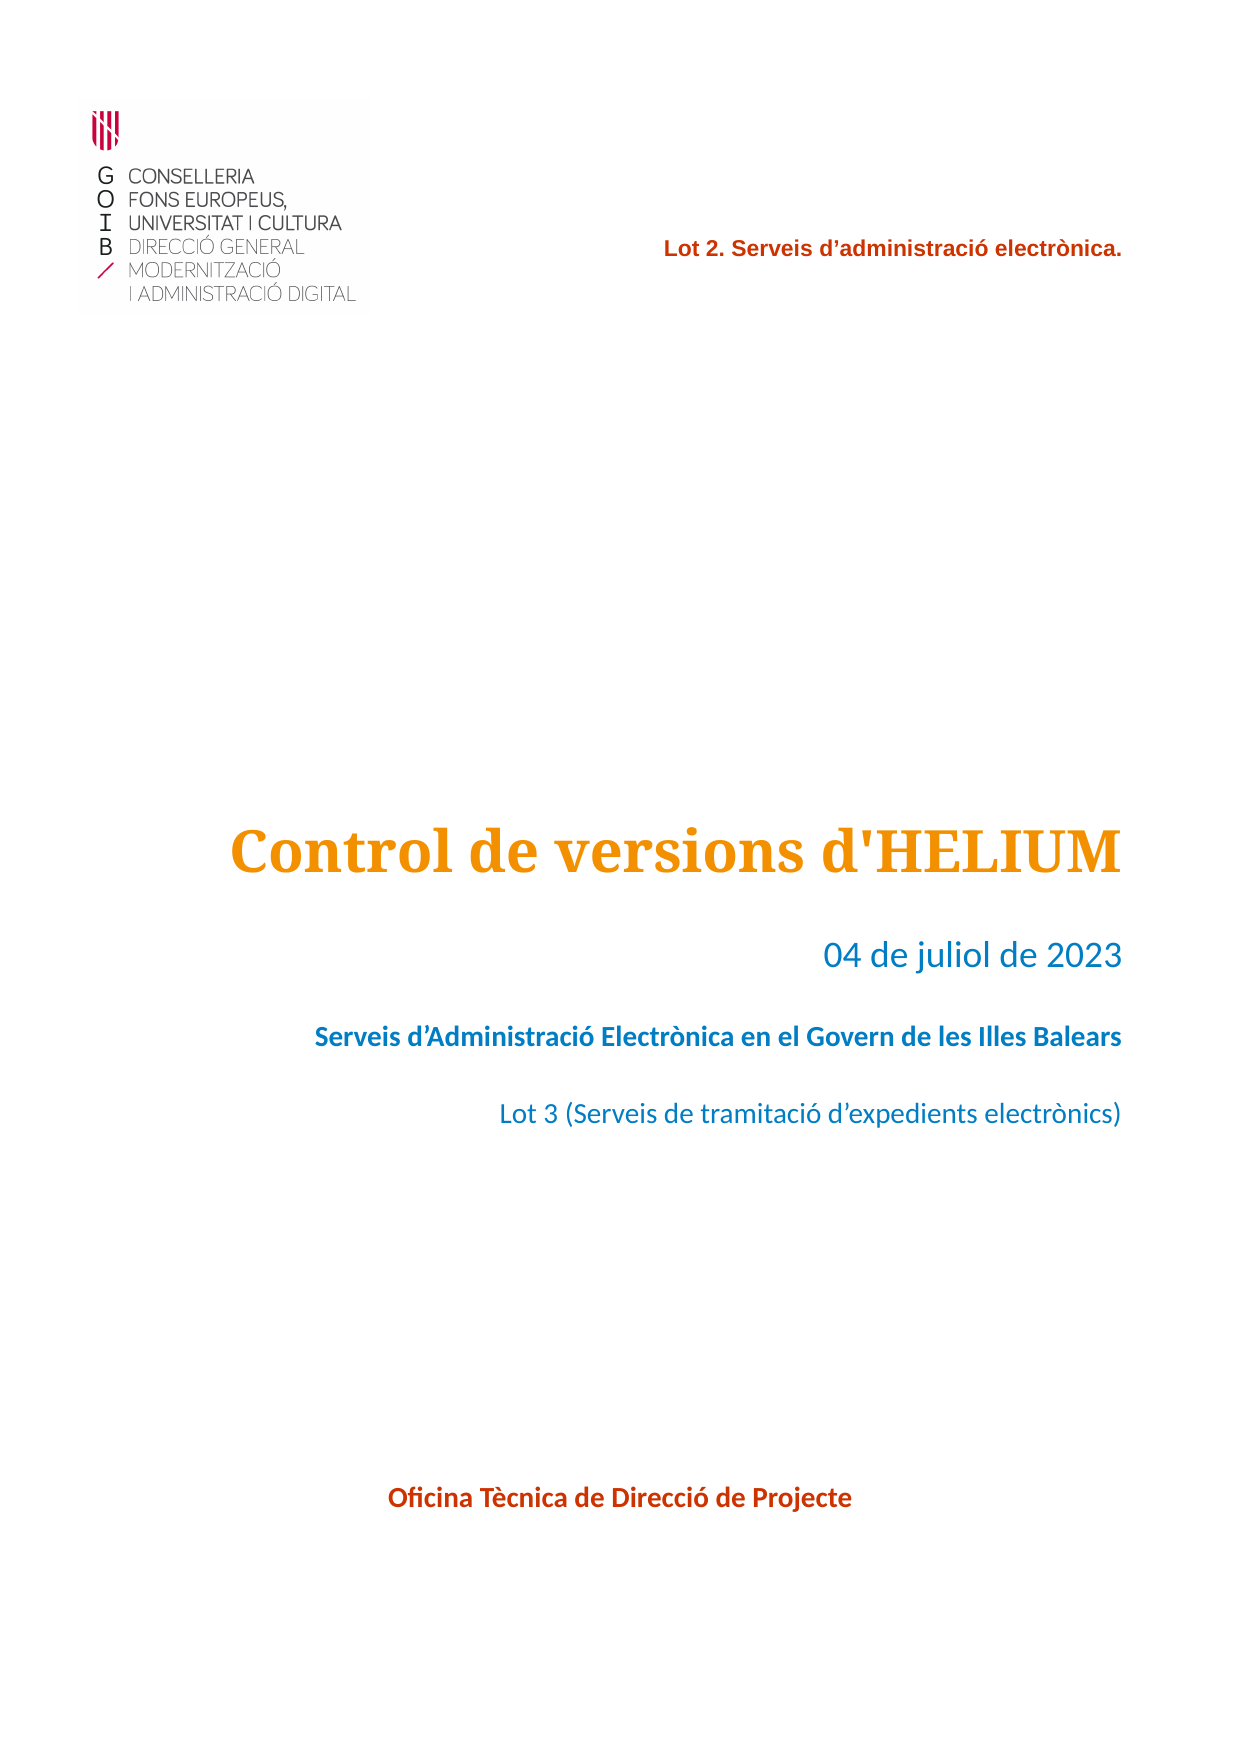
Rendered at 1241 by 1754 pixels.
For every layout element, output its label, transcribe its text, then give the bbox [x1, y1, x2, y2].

text Serveis d’Administració Electrònica en el Govern de les Illes Balears [118, 1018, 1122, 1053]
picture [77, 98, 371, 314]
text Lot 2. Serveis d’administració electrònica. [371, 232, 1122, 263]
text Oficina Tècnica de Direcció de Projecte [118, 1479, 1122, 1515]
text Lot 3 (Serveis de tramitació d’expedients electrònics) [118, 1095, 1122, 1130]
text Control de versions d'HELIUM [118, 810, 1122, 889]
text 04 de juliol de 2023 [118, 931, 1122, 977]
